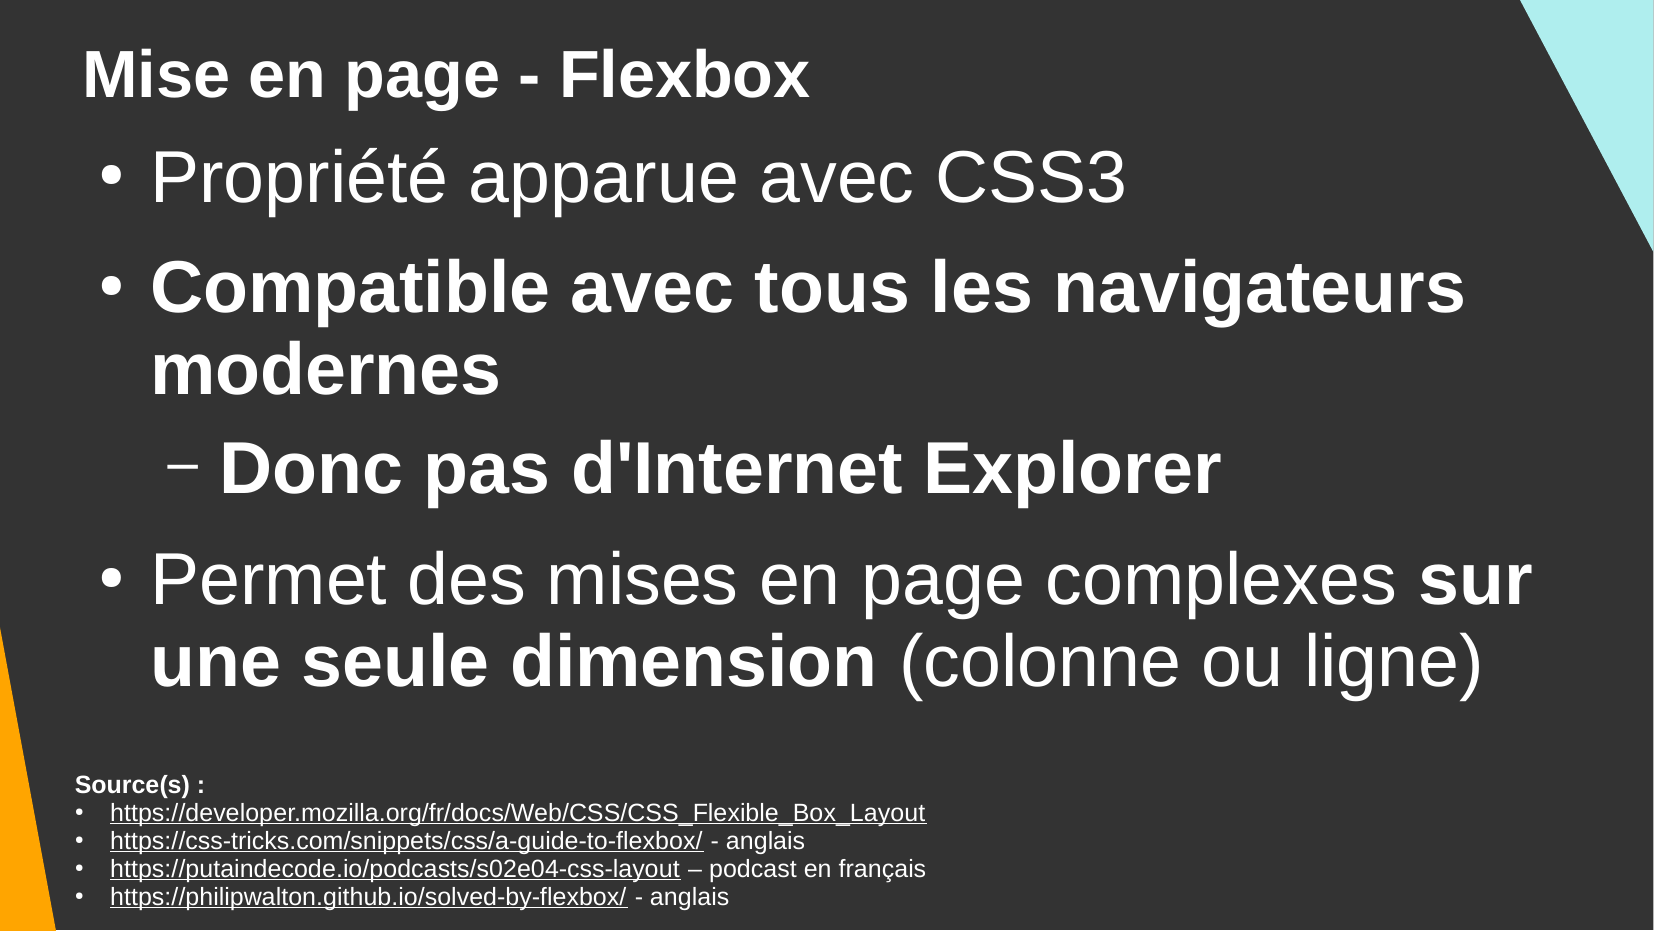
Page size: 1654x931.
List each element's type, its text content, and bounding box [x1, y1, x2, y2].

list Propriété apparue avec CSS3 Compatible avec tous les navigateurs modernes Donc pas d'Internet Explorer Permet des mises en page complexes sur une seule dimension (colonne ou ligne) [80, 135, 1605, 709]
text_box Source(s) : https://developer.mozilla.org/fr/docs/Web/CSS/CSS_Flexible_Box_Layout https://css-tricks.com/snippets/css/a-guide-to-flexbox/ - anglais https://putaindecode.io/podcasts/s02e04-css-layout – podcast en français https://philipwalton.github.io/solved-by-flexbox/ - anglais [60, 763, 1546, 922]
text_box [1520, 0, 1654, 254]
text_box [0, 627, 57, 931]
title Mise en page - Flexbox [82, 37, 1571, 114]
